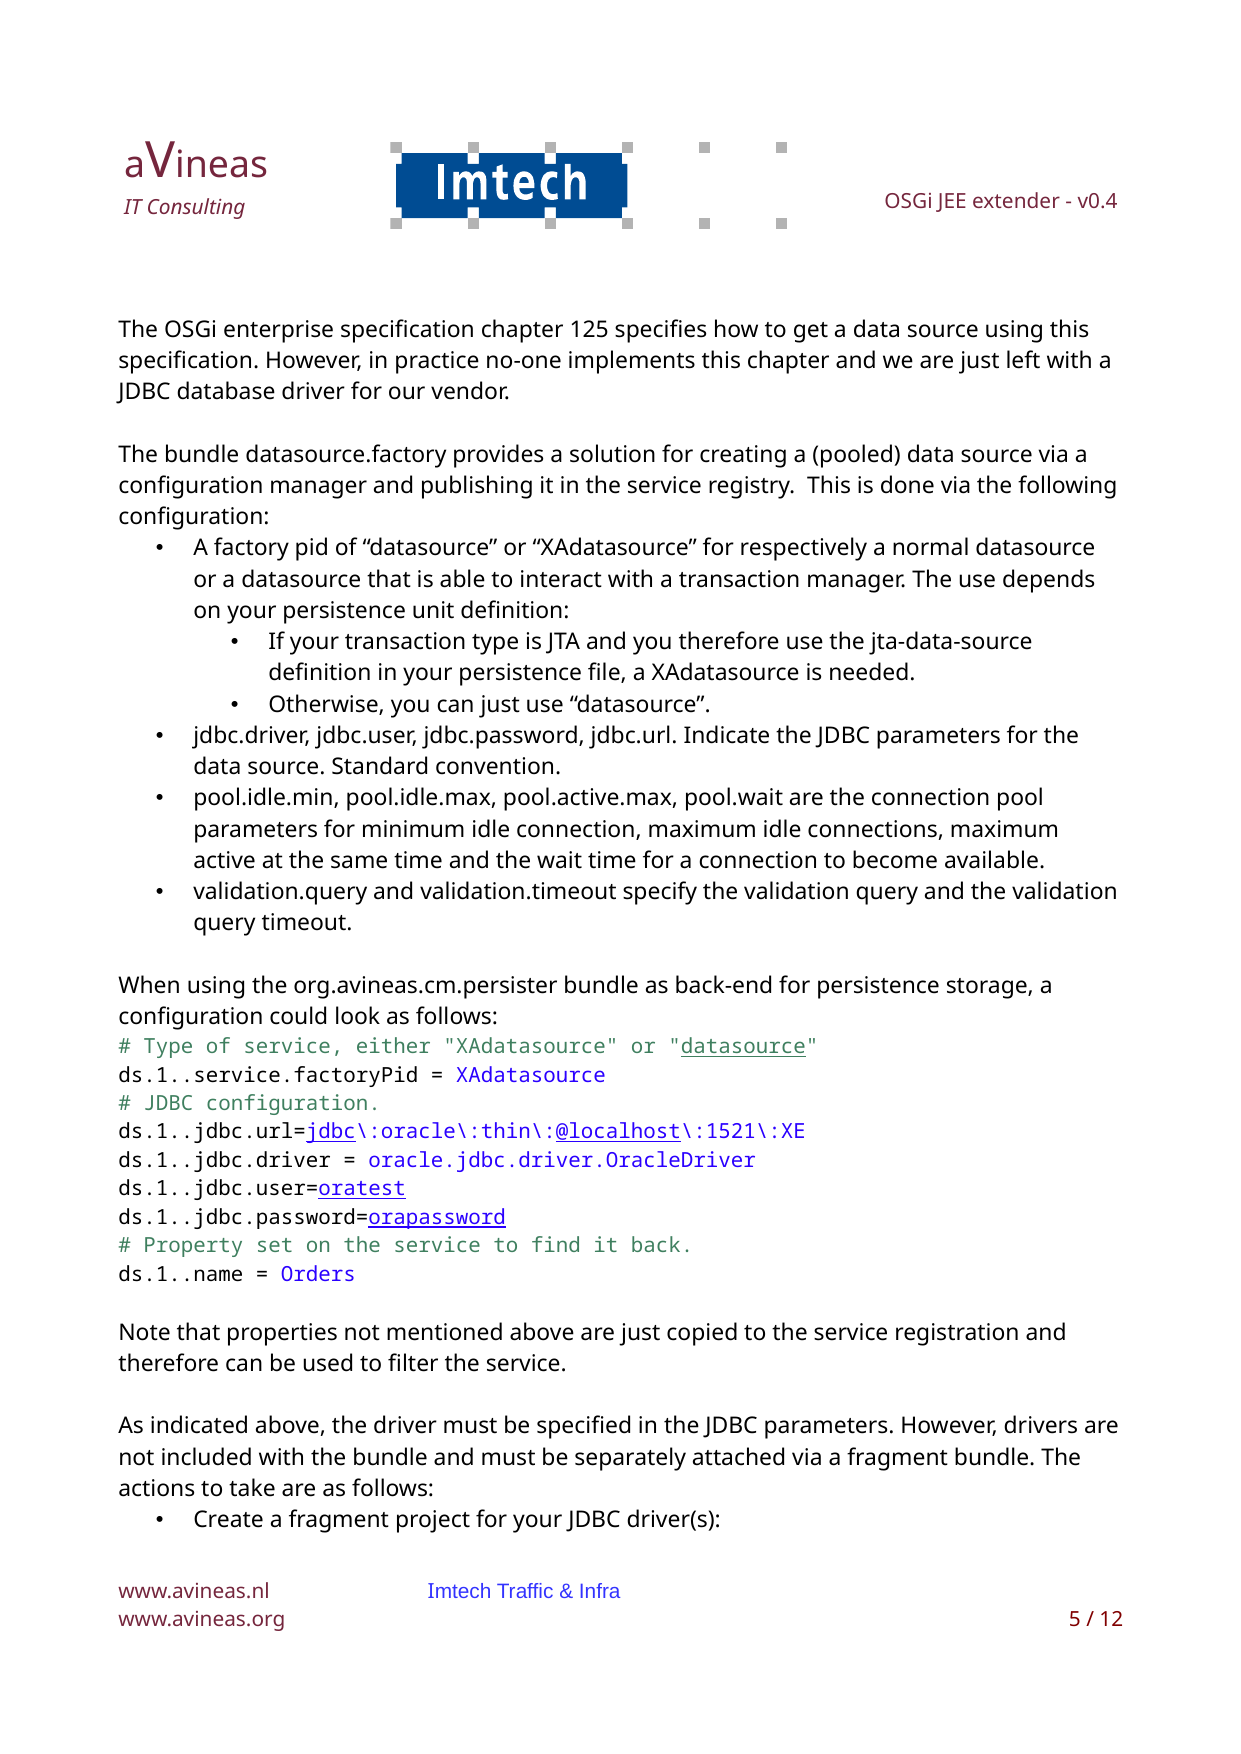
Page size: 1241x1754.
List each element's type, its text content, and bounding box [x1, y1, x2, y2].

text The bundle datasource.factory provides a solution for creating a (pooled) data source via a configuration manager and publishing it in the service registry. This is done via the following configuration: [118, 438, 1122, 531]
text The OSGi enterprise specification chapter 125 specifies how to get a data source using this specification. However, in practice no-one implements this chapter and we are just left with a JDBC database driver for our vendor. [118, 313, 1122, 406]
text # Type of service, either "XAdatasource" or "datasource" [118, 1031, 1122, 1060]
list validation.query and validation.timeout specify the validation query and the validation query timeout. [156, 875, 1122, 938]
text ds.1..jdbc.user=oratest [118, 1173, 1122, 1202]
text ds.1..jdbc.password=orapassword [118, 1202, 1122, 1230]
text # Property set on the service to find it back. [118, 1230, 1122, 1259]
list pool.idle.min, pool.idle.max, pool.active.max, pool.wait are the connection pool parameters for minimum idle connection, maximum idle connections, maximum active at the same time and the wait time for a connection to become available. [156, 781, 1122, 875]
list A factory pid of “datasource” or “XAdatasource” for respectively a normal datasource or a datasource that is able to interact with a transaction manager. The use depends on your persistence unit definition: [156, 531, 1122, 625]
list Create a fragment project for your JDBC driver(s): [156, 1503, 1122, 1534]
text # JDBC configuration. [118, 1088, 1122, 1117]
text ds.1..jdbc.driver = oracle.jdbc.driver.OracleDriver [118, 1145, 1122, 1173]
list If your transaction type is JTA and you therefore use the jta-data-source definition in your persistence file, a XAdatasource is needed. [231, 625, 1122, 688]
text As indicated above, the driver must be specified in the JDBC parameters. However, drivers are not included with the bundle and must be separately attached via a fragment bundle. The actions to take are as follows: [118, 1409, 1122, 1503]
list Otherwise, you can just use “datasource”. [231, 688, 1122, 719]
text ds.1..service.factoryPid = XAdatasource [118, 1060, 1122, 1088]
text ds.1..jdbc.url=jdbc\:oracle\:thin\:@localhost\:1521\:XE [118, 1117, 1122, 1145]
text ds.1..name = Orders [118, 1259, 1122, 1287]
list jdbc.driver, jdbc.user, jdbc.password, jdbc.url. Indicate the JDBC parameters for the data source. Standard convention. [156, 719, 1122, 781]
text When using the org.avineas.cm.persister bundle as back-end for persistence storage, a configuration could look as follows: [118, 969, 1122, 1031]
text Note that properties not mentioned above are just copied to the service registration and therefore can be used to filter the service. [118, 1316, 1122, 1378]
